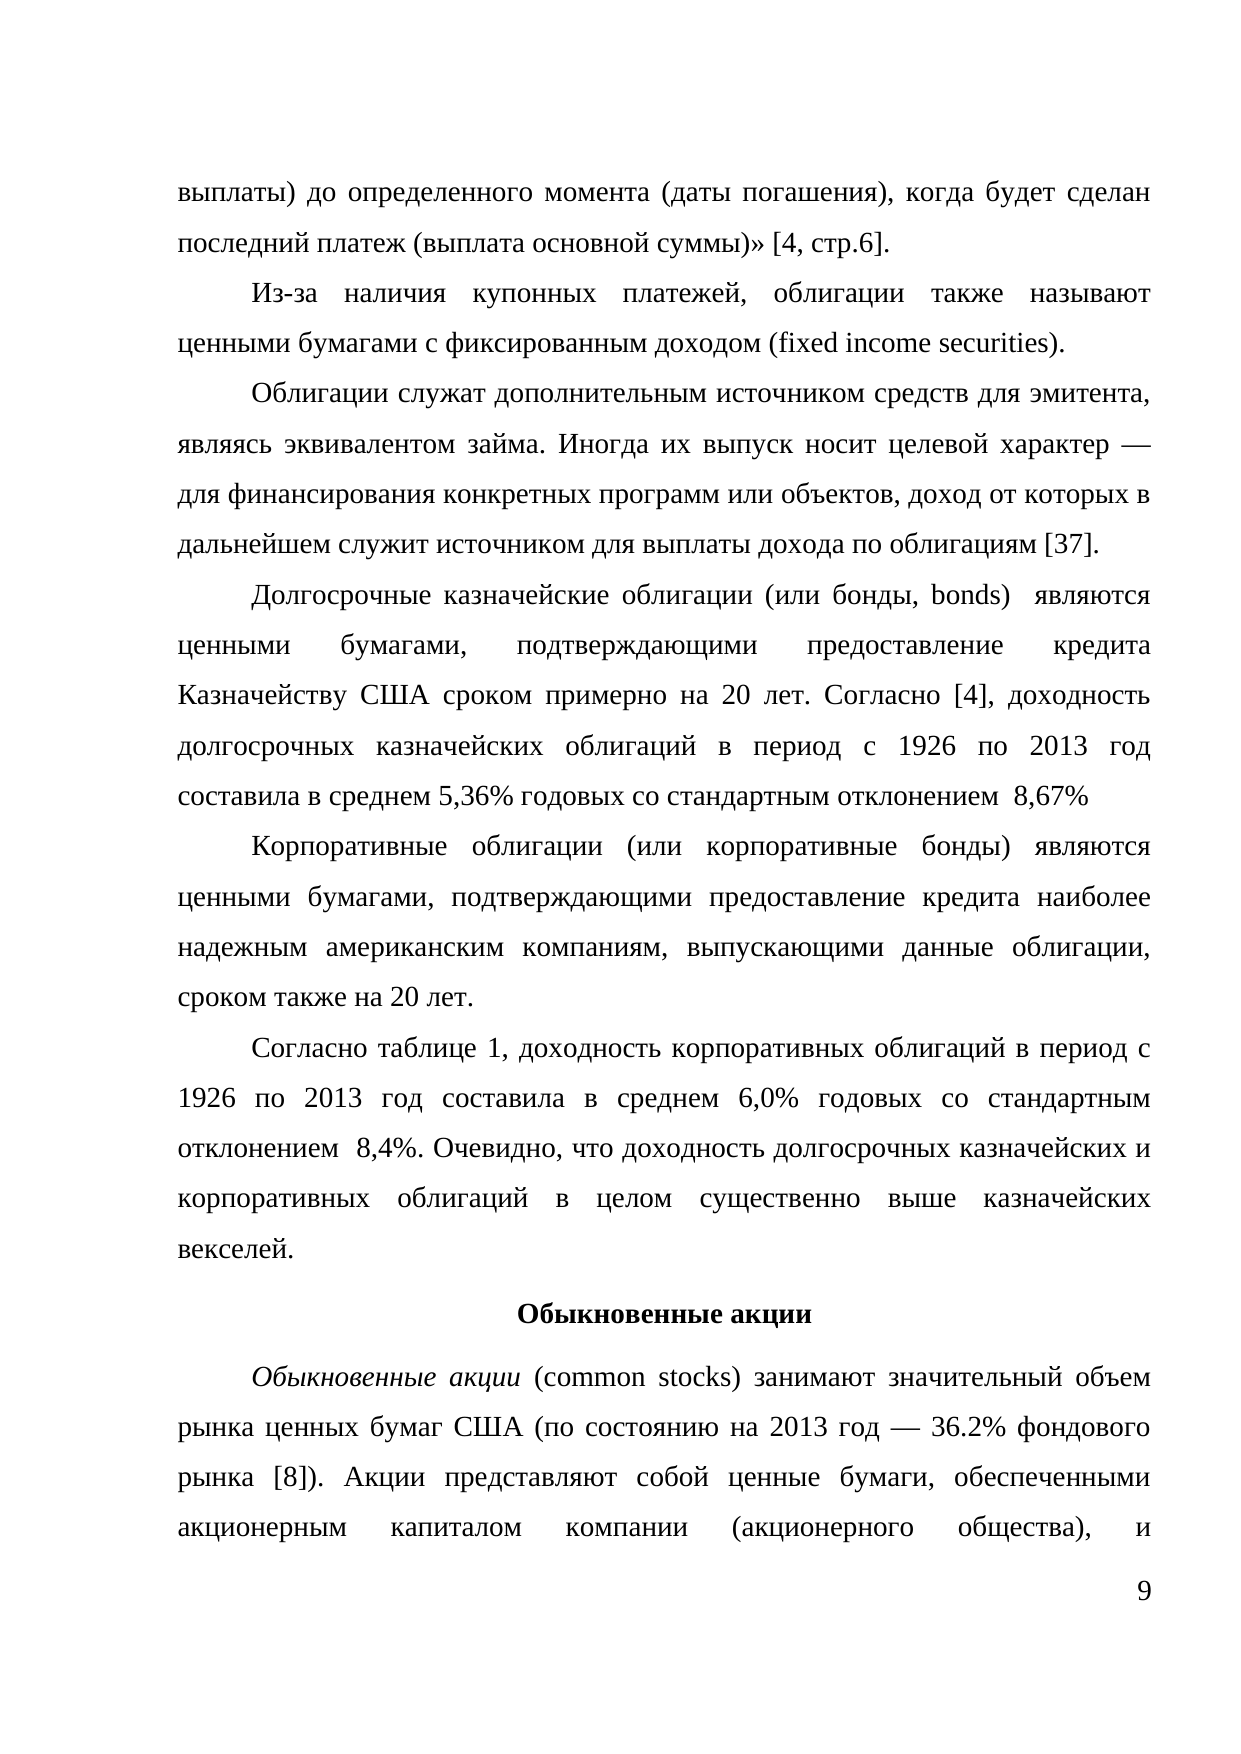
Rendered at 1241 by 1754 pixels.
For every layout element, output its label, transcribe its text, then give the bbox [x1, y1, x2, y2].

text выплаты) до определенного момента (даты погашения), когда будет сделан последний платеж (выплата основной суммы)» [4, стр.6]. [177, 174, 1152, 258]
text Согласно таблице 1, доходность корпоративных облигаций в период с 1926 по 2013 год составила в среднем 6,0% годовых со стандартным отклонением 8,4%. Очевидно, что доходность долгосрочных казначейских и корпоративных облигаций в целом существенно выше казначейских векселей. [177, 1030, 1152, 1264]
text Обыкновенные акции (common stocks) занимают значительный объем рынка ценных бумаг США (по состоянию на 2013 год — 36.2% фондового рынка [8]). Акции представляют собой ценные бумаги, обеспеченными акционерным капиталом компании (акционерного общества), и [177, 1359, 1152, 1543]
text Корпоративные облигации (или корпоративные бонды) являются ценными бумагами, подтверждающими предоставление кредита наиболее надежным американским компаниям, выпускающими данные облигации, сроком также на 20 лет. [177, 828, 1152, 1013]
text Из-за наличия купонных платежей, облигации также называют ценными бумагами с фиксированным доходом (fixed income securities). [177, 275, 1152, 359]
text Облигации служат дополнительным источником средств для эмитента, являясь эквивалентом займа. Иногда их выпуск носит целевой характер — для финансирования конкретных программ или объектов, доход от которых в дальнейшем служит источником для выплаты дохода по облигациям [37]. [177, 376, 1152, 560]
subtitle Обыкновенные акции [177, 1296, 1152, 1329]
text Долгосрочные казначейские облигации (или бонды, bonds) являются ценными бумагами, подтверждающими предоставление кредита Казначейству США сроком примерно на 20 лет. Согласно [4], доходность долгосрочных казначейских облигаций в период с 1926 по 2013 год составила в среднем 5,36% годовых со стандартным отклонением 8,67% [177, 577, 1152, 812]
